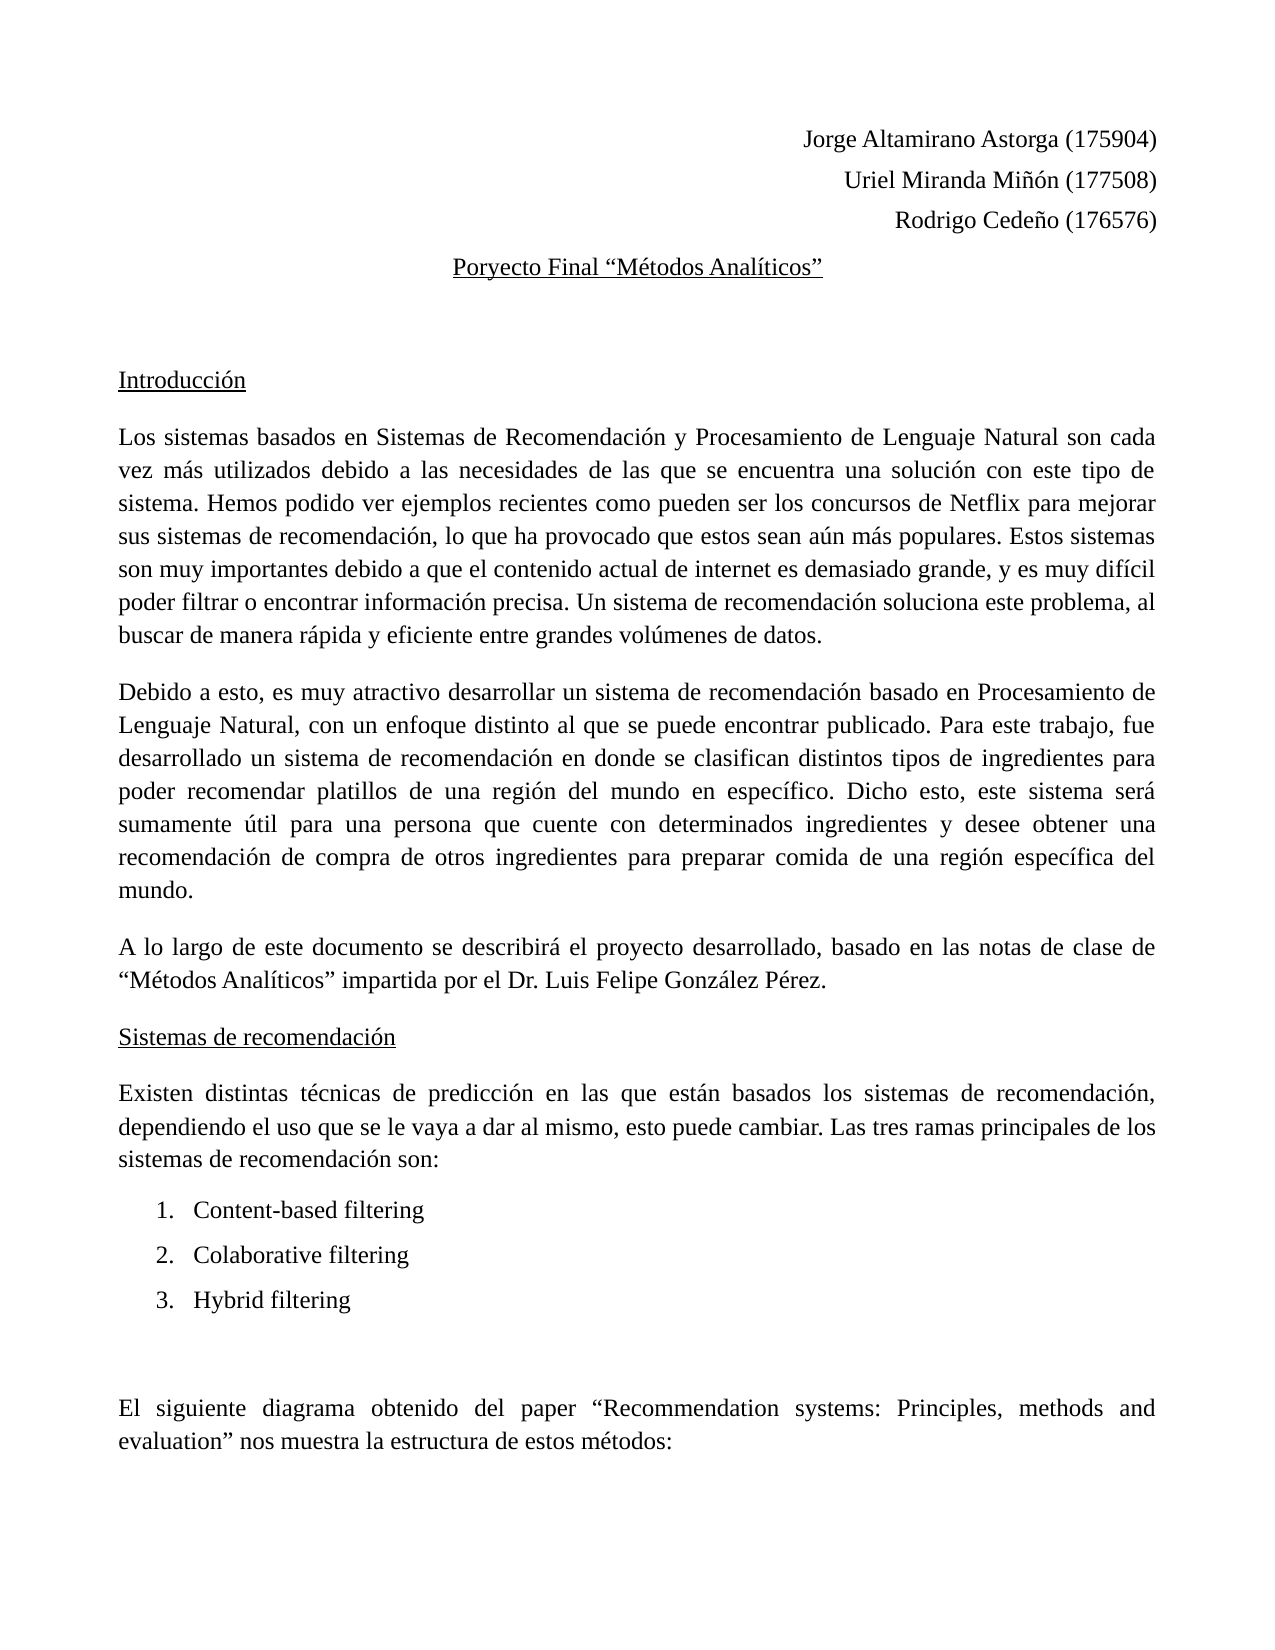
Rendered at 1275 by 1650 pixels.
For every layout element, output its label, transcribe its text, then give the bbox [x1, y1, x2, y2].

list Hybrid filtering [156, 1285, 1157, 1314]
text Uriel Miranda Miñón (177508) [118, 165, 1157, 193]
list Content-based filtering [156, 1195, 1157, 1224]
text Poryecto Final “Métodos Analíticos” [118, 252, 1157, 281]
text Sistemas de recomendación [118, 1022, 1157, 1051]
text Introducción [118, 365, 1157, 394]
text Rodrigo Cedeño (176576) [118, 205, 1157, 234]
text Debido a esto, es muy atractivo desarrollar un sistema de recomendación basado en Procesamiento de Lenguaje Natural, con un enfoque distinto al que se puede encontrar publicado. Para este trabajo, fue desarrollado un sistema de recomendación en donde se clasifican distintos tipos de ingredientes para poder recomendar platillos de una región del mundo en específico. Dicho esto, este sistema será sumamente útil para una persona que cuente con determinados ingredientes y desee obtener una recomendación de compra de otros ingredientes para preparar comida de una región específica del mundo. [118, 677, 1157, 904]
text Existen distintas técnicas de predicción en las que están basados los sistemas de recomendación, dependiendo el uso que se le vaya a dar al mismo, esto puede cambiar. Las tres ramas principales de los sistemas de recomendación son: [118, 1078, 1157, 1173]
text El siguiente diagrama obtenido del paper “Recommendation systems: Principles, methods and evaluation” nos muestra la estructura de estos métodos: [118, 1393, 1157, 1454]
text Jorge Altamirano Astorga (175904) [118, 124, 1157, 153]
text A lo largo de este documento se describirá el proyecto desarrollado, basado en las notas de clase de “Métodos Analíticos” impartida por el Dr. Luis Felipe González Pérez. [118, 932, 1157, 994]
text Los sistemas basados en Sistemas de Recomendación y Procesamiento de Lenguaje Natural son cada vez más utilizados debido a las necesidades de las que se encuentra una solución con este tipo de sistema. Hemos podido ver ejemplos recientes como pueden ser los concursos de Netflix para mejorar sus sistemas de recomendación, lo que ha provocado que estos sean aún más populares. Estos sistemas son muy importantes debido a que el contenido actual de internet es demasiado grande, y es muy difícil poder filtrar o encontrar información precisa. Un sistema de recomendación soluciona este problema, al buscar de manera rápida y eficiente entre grandes volúmenes de datos. [118, 422, 1157, 649]
list Colaborative filtering [156, 1240, 1157, 1269]
